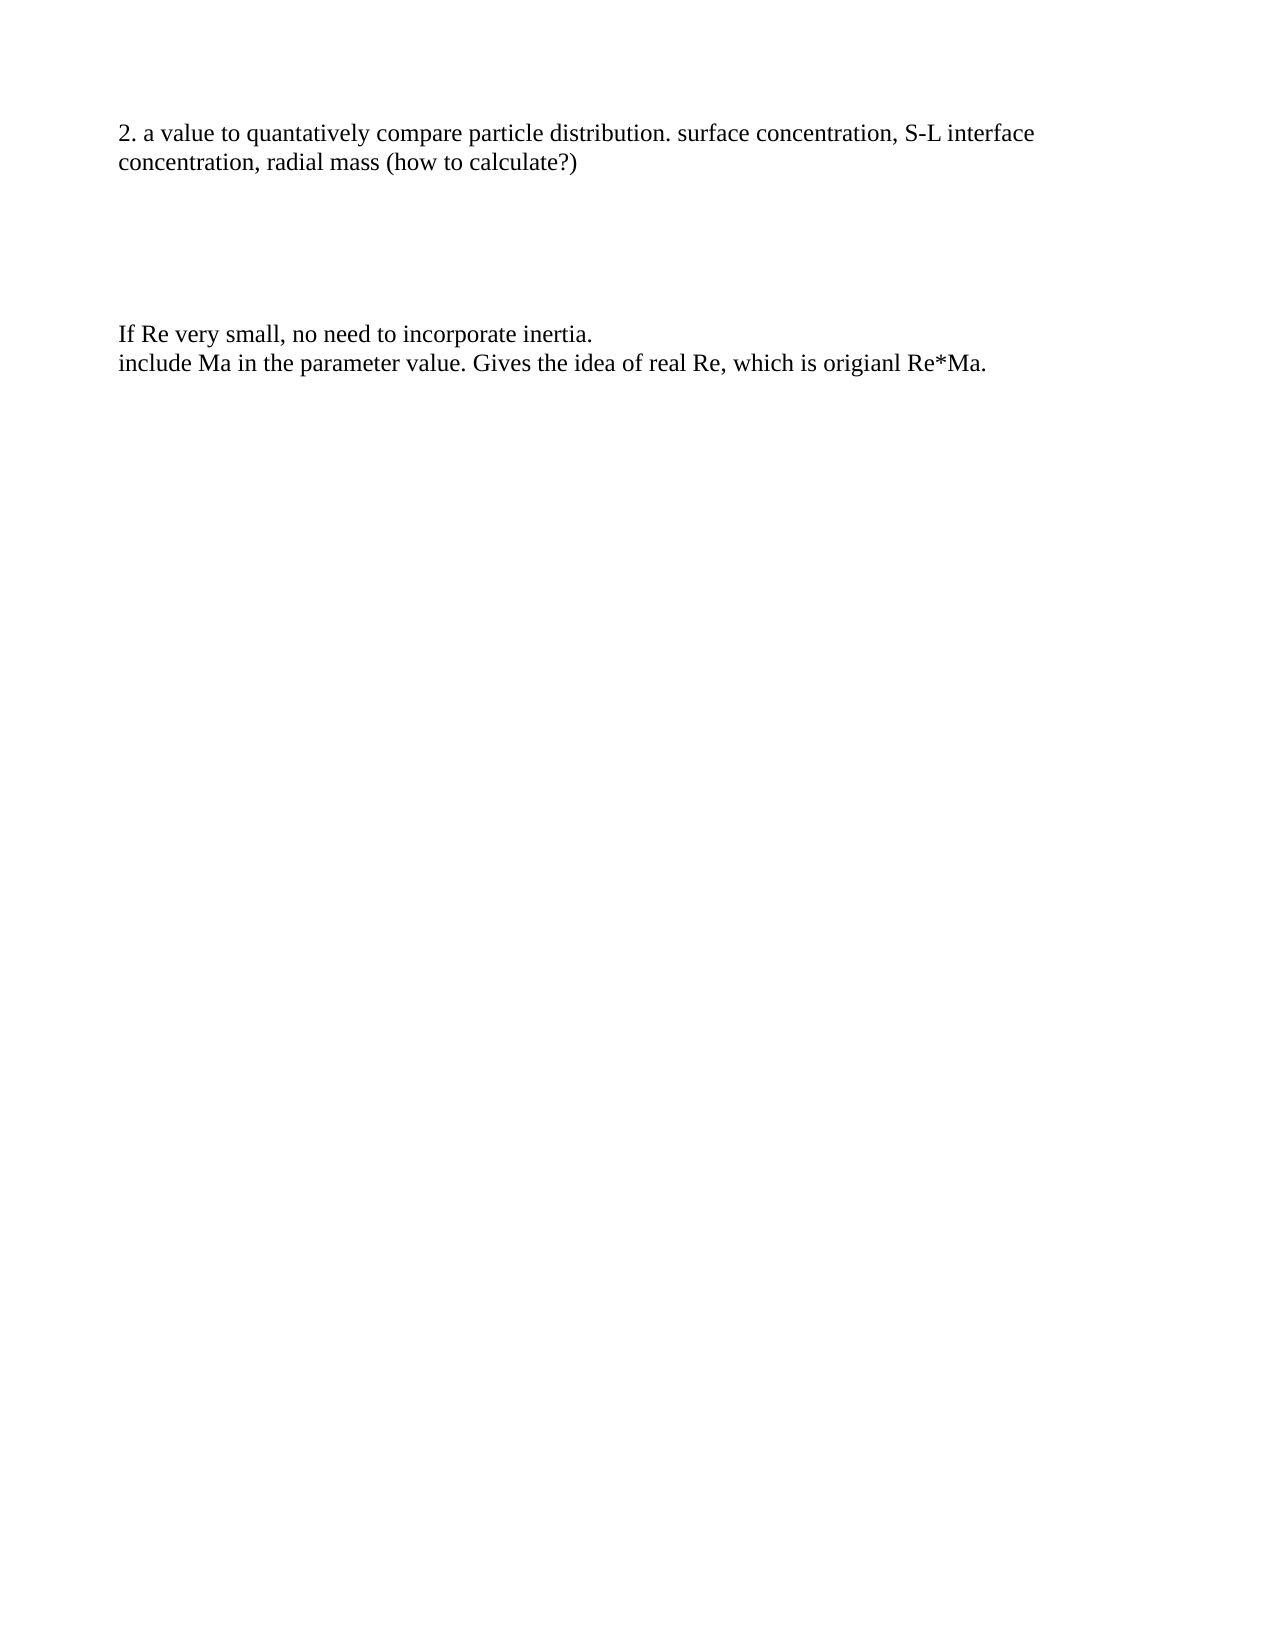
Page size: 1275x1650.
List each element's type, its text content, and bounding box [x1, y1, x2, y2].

text If Re very small, no need to incorporate inertia. [118, 319, 1157, 348]
text include Ma in the parameter value. Gives the idea of real Re, which is origianl Re*Ma. [118, 348, 1157, 377]
text 2. a value to quantatively compare particle distribution. surface concentration, S-L interface concentration, radial mass (how to calculate?) [118, 118, 1157, 176]
